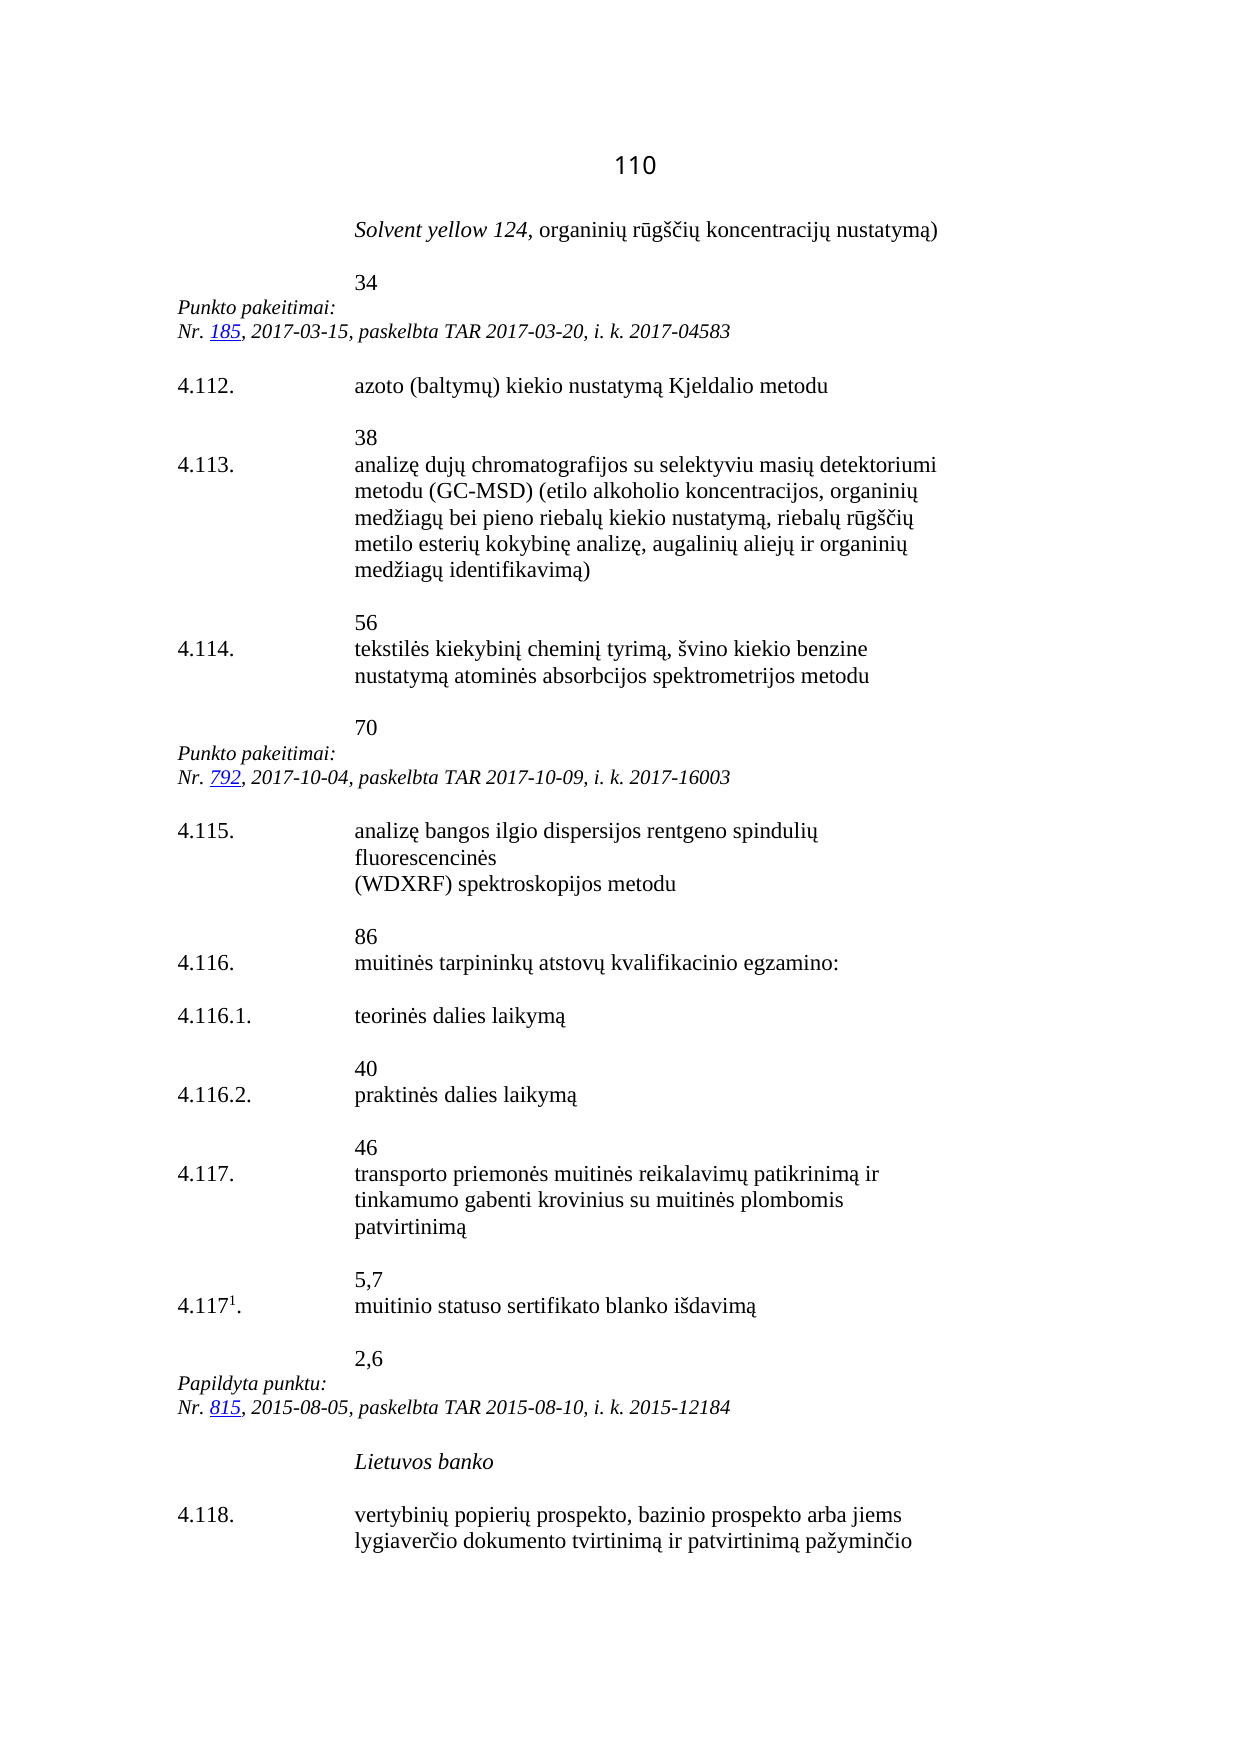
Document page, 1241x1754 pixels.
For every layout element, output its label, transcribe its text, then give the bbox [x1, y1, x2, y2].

text nustatymą atominės absorbcijos spektrometrijos metodu 70 [354, 662, 945, 741]
text metilo esterių kokybinę analizę, augalinių aliejų ir organinių [354, 530, 945, 556]
text 4.1171. muitinio statuso sertifikato blanko išdavimą 2,6 [177, 1292, 945, 1371]
text medžiagų bei pieno riebalų kiekio nustatymą, riebalų rūgščių [354, 503, 945, 530]
text Punkto pakeitimai: [177, 295, 1093, 319]
text 4.117. transporto priemonės muitinės reikalavimų patikrinimą ir [177, 1160, 945, 1187]
text tinkamumo gabenti krovinius su muitinės plombomis patvirtinimą 5,7 [354, 1187, 945, 1292]
text Nr. 815, 2015-08-05, paskelbta TAR 2015-08-10, i. k. 2015-12184 [177, 1395, 1093, 1419]
text 4.112. azoto (baltymų) kiekio nustatymą Kjeldalio metodu 38 [177, 372, 945, 451]
text 4.116.2. praktinės dalies laikymą 46 [177, 1081, 945, 1160]
text 4.114. tekstilės kiekybinį cheminį tyrimą, švino kiekio benzine [177, 635, 945, 662]
text Nr. 792, 2017-10-04, paskelbta TAR 2017-10-09, i. k. 2017-16003 [177, 765, 1093, 789]
text Lietuvos banko [354, 1448, 945, 1501]
text (WDXRF) spektroskopijos metodu 86 [354, 870, 945, 949]
text Nr. 185, 2017-03-15, paskelbta TAR 2017-03-20, i. k. 2017-04583 [177, 319, 1093, 343]
text 4.116.1. teorinės dalies laikymą 40 [177, 1002, 945, 1081]
text Papildyta punktu: [177, 1371, 1093, 1395]
text medžiagų identifikavimą) 56 [354, 556, 945, 635]
text Punkto pakeitimai: [177, 741, 1093, 765]
text metodu (GC-MSD) (etilo alkoholio koncentracijos, organinių [354, 477, 945, 503]
text 4.118. vertybinių popierių prospekto, bazinio prospekto arba jiems [177, 1501, 945, 1527]
text 4.116. muitinės tarpininkų atstovų kvalifikacinio egzamino: [177, 949, 945, 1002]
text lygiaverčio dokumento tvirtinimą ir patvirtinimą pažyminčio [354, 1527, 945, 1553]
text 4.115. analizę bangos ilgio dispersijos rentgeno spindulių fluorescencinės [177, 818, 945, 870]
text Solvent yellow 124, organinių rūgščių koncentracijų nustatymą) 34 [354, 216, 945, 295]
text 4.113. analizę dujų chromatografijos su selektyviu masių detektoriumi [177, 451, 945, 477]
